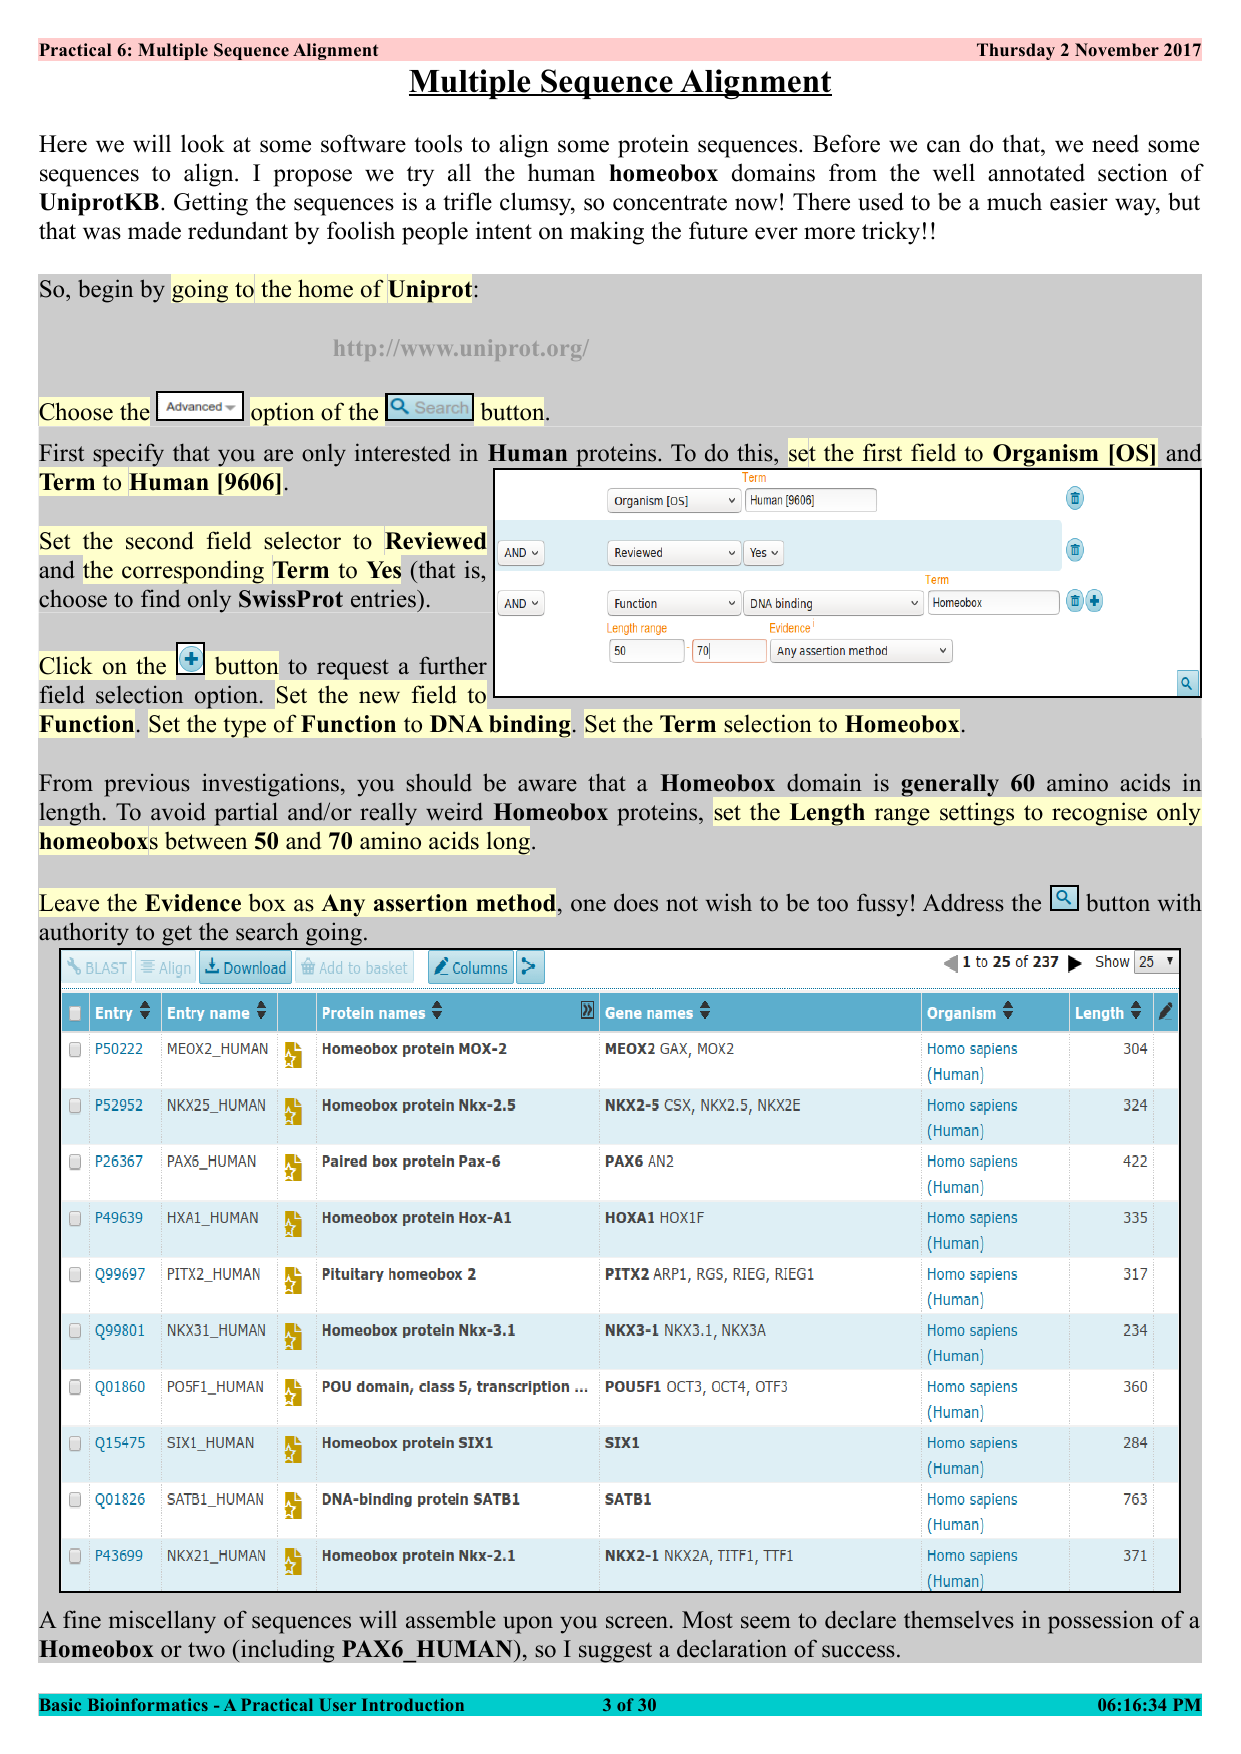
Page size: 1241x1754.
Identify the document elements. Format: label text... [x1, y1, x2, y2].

text From previous investigations, you should be aware that a Homeobox domain is generally 60 amino acids in length. To avoid partial and/or really weird Homeobox proteins, set the Length range settings to recognise only homeoboxs between 50 and 70 amino acids long. [38, 768, 1202, 855]
text A fine miscellany of sequences will assemble upon you screen. Most seem to declare themselves in possession of a Homeobox or two (including PAX6_HUMAN), so I suggest a declaration of success. [38, 981, 1202, 1663]
picture [1052, 887, 1077, 909]
text Leave the Evidence box as Any assertion method, one does not wish to be too fussy! Address the button with authority to get the search going. [38, 884, 1202, 946]
text Multiple Sequence Alignment [38, 61, 1202, 99]
picture [178, 644, 203, 673]
picture [61, 950, 1179, 987]
picture [388, 395, 472, 419]
picture [61, 990, 1179, 1591]
text Click on the button to request a further field selection option. Set the new field to Function. Set the type of Function to DNA binding. Set the Term selection to Homeobox. [38, 642, 1202, 738]
picture [158, 393, 242, 419]
text Set the second field selector to Reviewed and the corresponding Term to Yes (that is, choose to find only SwissProt entries). [38, 526, 493, 613]
text Choose theoption of the button. [38, 391, 1202, 426]
text Here we will look at some software tools to align some protein sequences. Before we can do that, we need some sequences to align. I propose we try all the human homeobox domains from the well annotated section of UniprotKB. Getting the sequences is a trifle clumsy, so concentrate now! There used to be a much easier way, but that was made redundant by foolish people intent on making the future ever more tricky!! [38, 128, 1202, 245]
text So, begin by going to the home of Uniprot: [38, 274, 1202, 303]
text http://www.uniprot.org/ [38, 333, 1202, 362]
text First specify that you are only interested in Human proteins. To do this, set the first field to Organism [OS] and Term to Human [9606]. [38, 438, 1202, 496]
picture [495, 470, 1200, 696]
